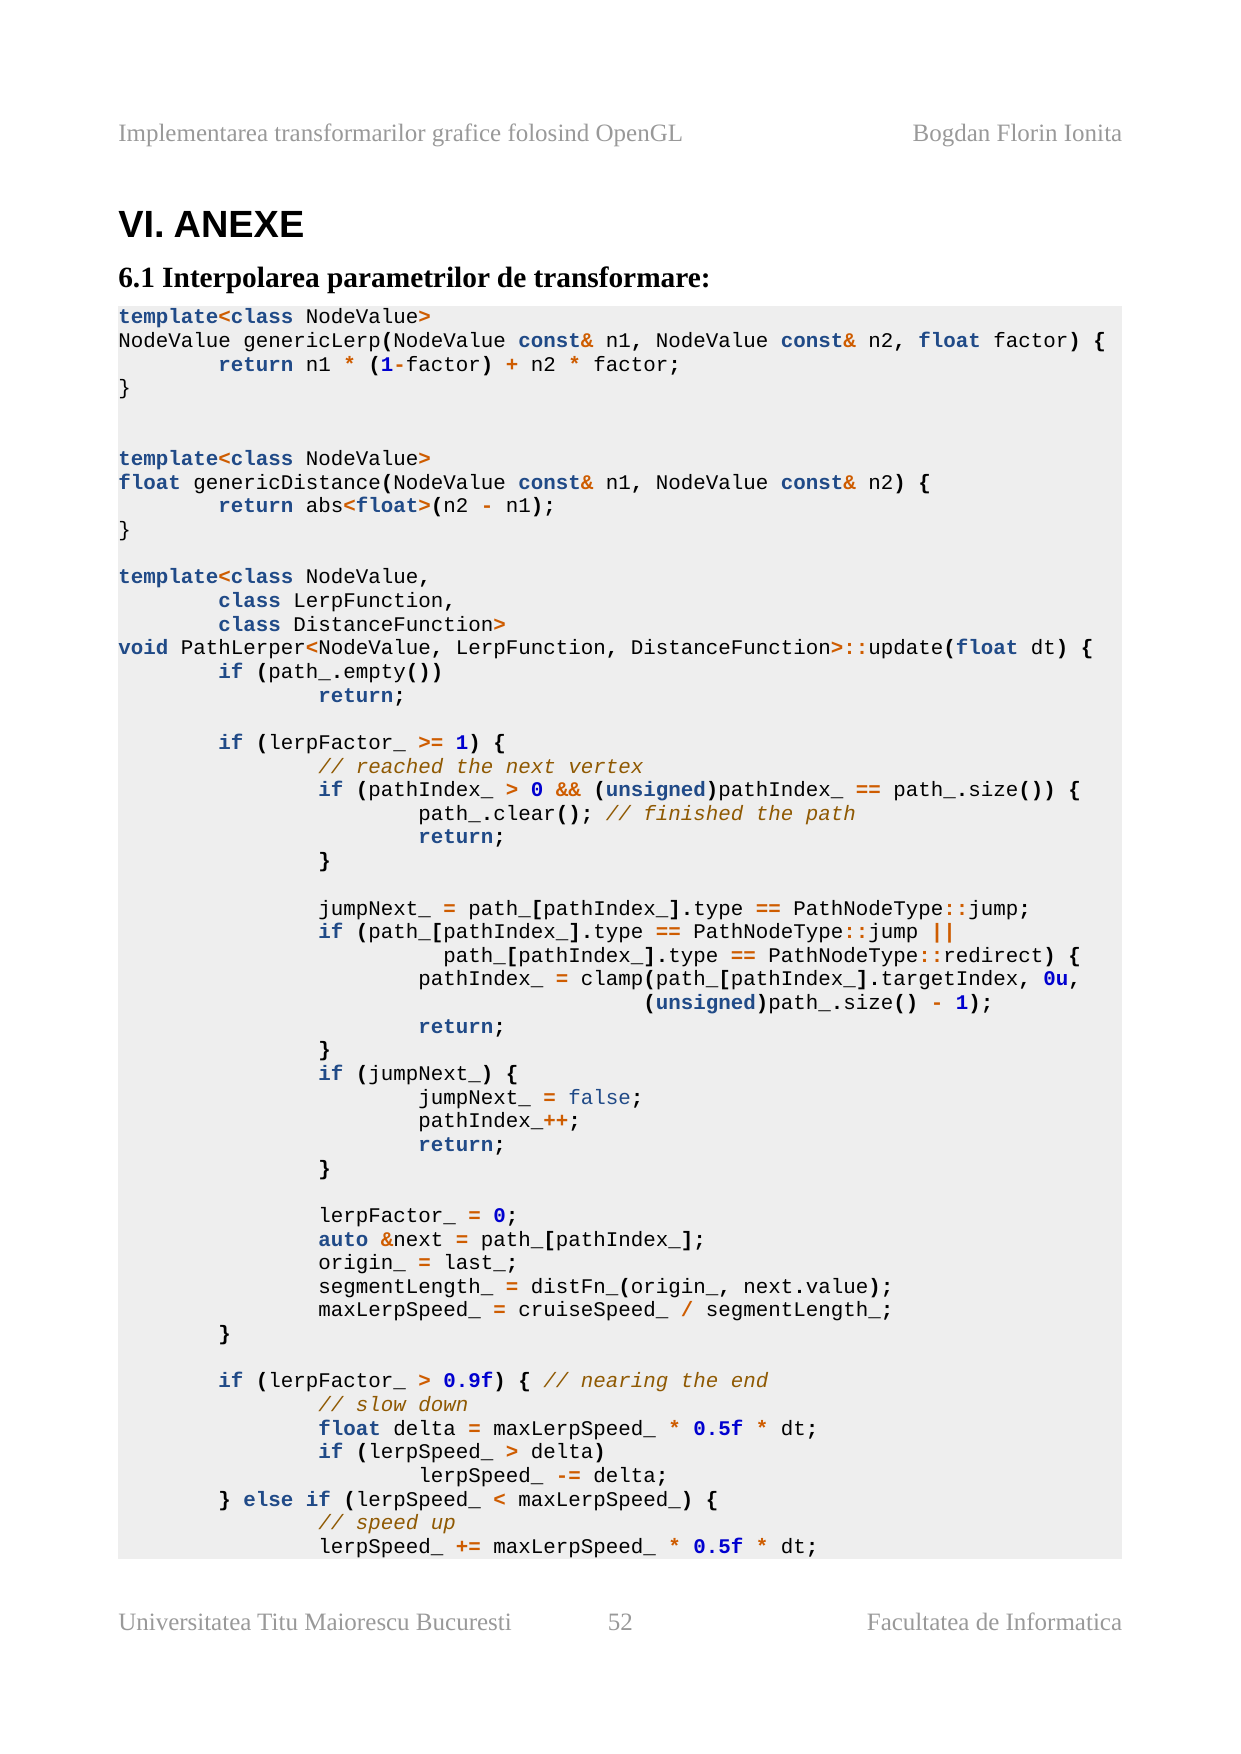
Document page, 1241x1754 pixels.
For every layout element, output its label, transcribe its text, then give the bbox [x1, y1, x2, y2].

text jumpNext_ = false; [118, 1087, 1122, 1110]
text if (lerpSpeed_ > delta) [118, 1441, 1122, 1465]
text segmentLength_ = distFn_(origin_, next.value); [118, 1276, 1122, 1299]
text return; [118, 1134, 1122, 1158]
text // speed up [118, 1512, 1122, 1536]
text void PathLerper<NodeValue, LerpFunction, DistanceFunction>::update(float dt) { [118, 637, 1122, 661]
text return; [118, 827, 1122, 850]
text if (path_[pathIndex_].type == PathNodeType::jump || [118, 921, 1122, 945]
text if (lerpFactor_ > 0.9f) { // nearing the end [118, 1370, 1122, 1394]
text } else if (lerpSpeed_ < maxLerpSpeed_) { [118, 1489, 1122, 1512]
text // slow down [118, 1394, 1122, 1418]
text template<class NodeValue> [118, 448, 1122, 472]
text jumpNext_ = path_[pathIndex_].type == PathNodeType::jump; [118, 897, 1122, 921]
text return n1 * (1-factor) + n2 * factor; [118, 354, 1122, 377]
text auto &next = path_[pathIndex_]; [118, 1228, 1122, 1252]
text lerpSpeed_ += maxLerpSpeed_ * 0.5f * dt; [118, 1536, 1122, 1559]
text return; [118, 1016, 1122, 1039]
text return; [118, 685, 1122, 708]
text NodeValue genericLerp(NodeValue const& n1, NodeValue const& n2, float factor) { [118, 330, 1122, 354]
text return abs<float>(n2 - n1); [118, 496, 1122, 519]
text path_.clear(); // finished the path [118, 803, 1122, 827]
text } [118, 377, 1122, 401]
text origin_ = last_; [118, 1252, 1122, 1276]
text float delta = maxLerpSpeed_ * 0.5f * dt; [118, 1418, 1122, 1441]
subtitle VI. ANEXE [118, 202, 1122, 246]
text if (path_.empty()) [118, 661, 1122, 685]
text pathIndex_ = clamp(path_[pathIndex_].targetIndex, 0u, [118, 968, 1122, 992]
text } [118, 850, 1122, 874]
text template<class NodeValue> [118, 306, 1122, 330]
text path_[pathIndex_].type == PathNodeType::redirect) { [118, 945, 1122, 968]
text if (jumpNext_) { [118, 1063, 1122, 1087]
text if (lerpFactor_ >= 1) { [118, 732, 1122, 756]
text float genericDistance(NodeValue const& n1, NodeValue const& n2) { [118, 472, 1122, 496]
text template<class NodeValue, [118, 566, 1122, 590]
text pathIndex_++; [118, 1110, 1122, 1134]
text } [118, 519, 1122, 543]
text if (pathIndex_ > 0 && (unsigned)pathIndex_ == path_.size()) { [118, 779, 1122, 803]
text } [118, 1039, 1122, 1063]
text maxLerpSpeed_ = cruiseSpeed_ / segmentLength_; [118, 1299, 1122, 1323]
text class DistanceFunction> [118, 614, 1122, 637]
text class LerpFunction, [118, 590, 1122, 614]
text } [118, 1158, 1122, 1181]
text lerpSpeed_ -= delta; [118, 1465, 1122, 1489]
text } [118, 1323, 1122, 1347]
text // reached the next vertex [118, 756, 1122, 779]
text lerpFactor_ = 0; [118, 1205, 1122, 1228]
subtitle 6.1 Interpolarea parametrilor de transformare: [118, 260, 1122, 294]
text (unsigned)path_.size() - 1); [118, 992, 1122, 1016]
